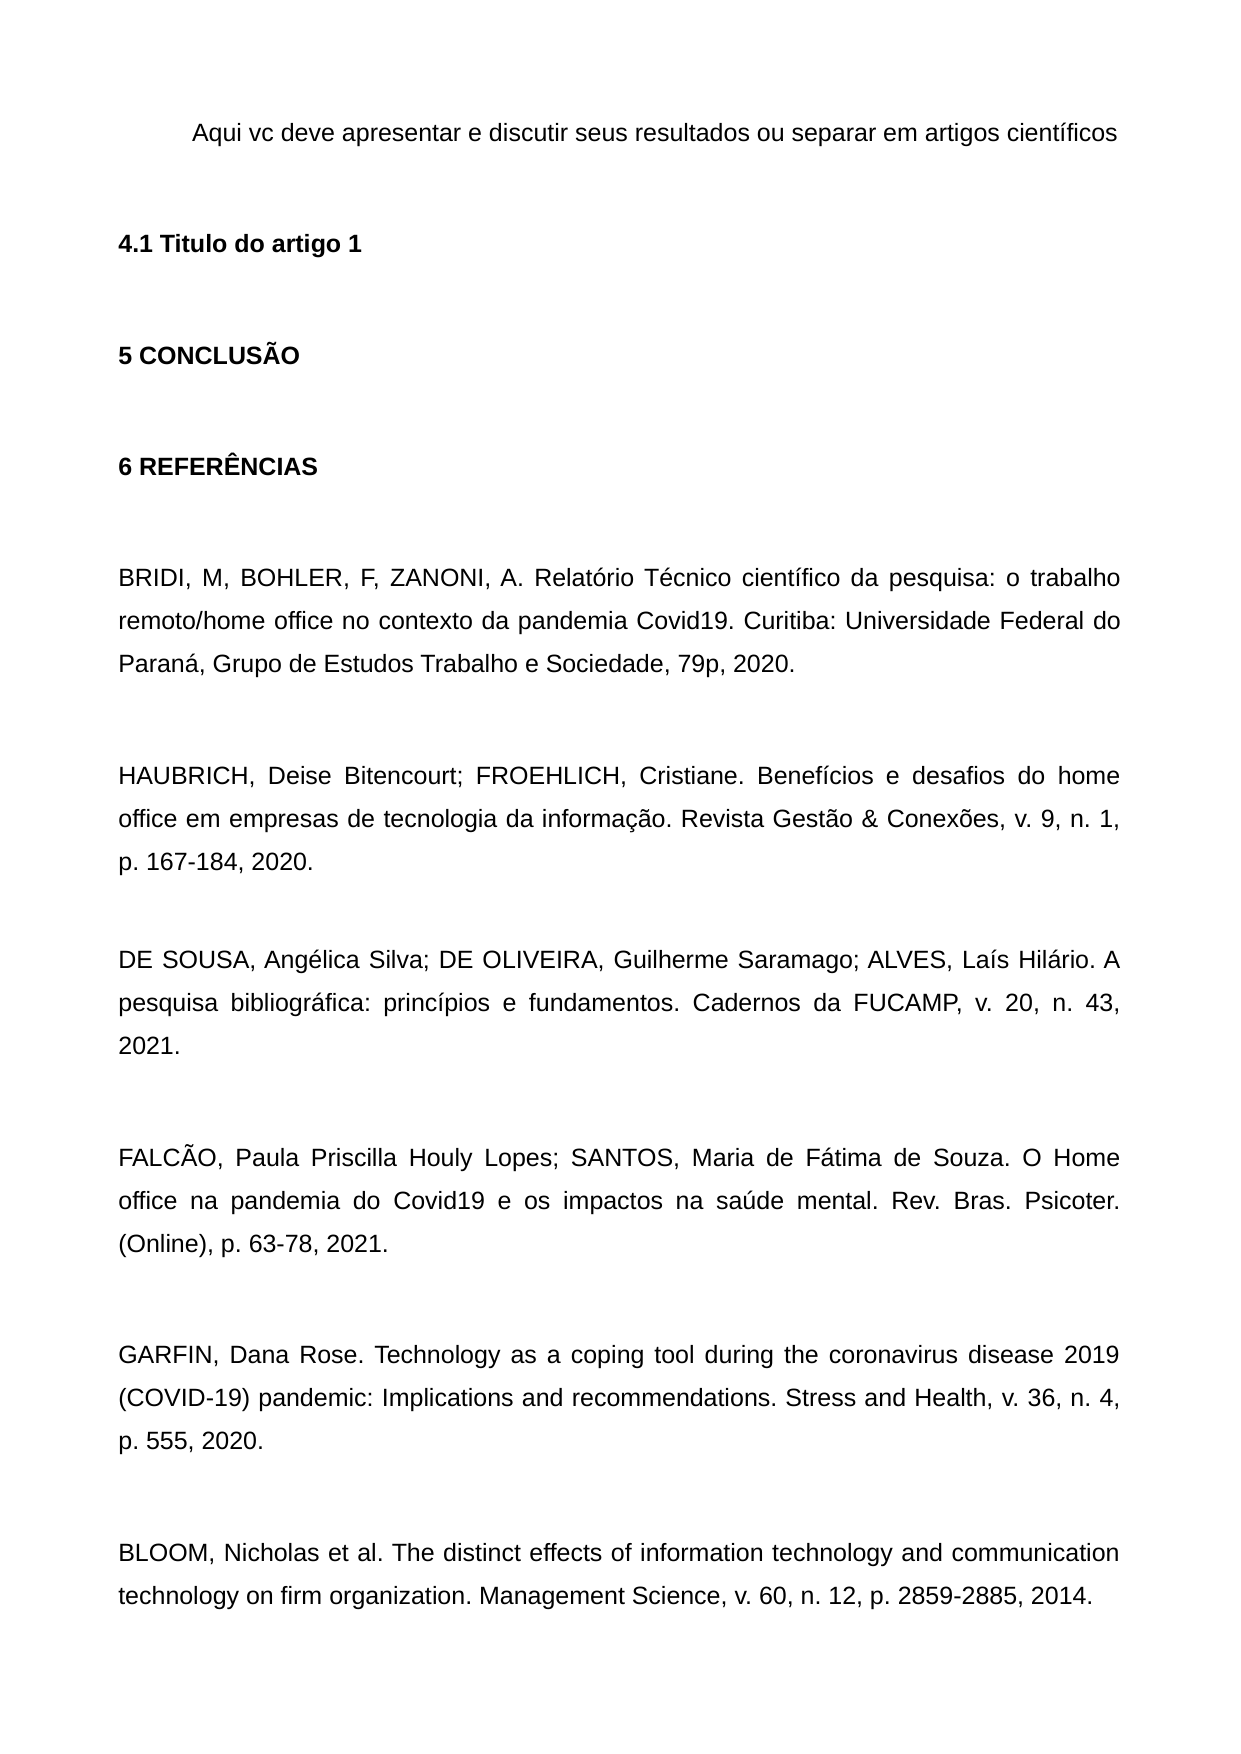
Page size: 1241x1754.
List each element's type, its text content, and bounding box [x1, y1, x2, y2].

text 4.1 Titulo do artigo 1 [118, 229, 1122, 258]
text HAUBRICH, Deise Bitencourt; FROEHLICH, Cristiane. Benefícios e desafios do home office em empresas de tecnologia da informação. Revista Gestão & Conexões, v. 9, n. 1, p. 167-184, 2020. [118, 761, 1122, 876]
text DE SOUSA, Angélica Silva; DE OLIVEIRA, Guilherme Saramago; ALVES, Laís Hilário. A pesquisa bibliográfica: princípios e fundamentos. Cadernos da FUCAMP, v. 20, n. 43, 2021. [118, 945, 1122, 1060]
text 6 REFERÊNCIAS [118, 452, 1122, 481]
text BLOOM, Nicholas et al. The distinct effects of information technology and communication technology on firm organization. Management Science, v. 60, n. 12, p. 2859-2885, 2014. [118, 1537, 1122, 1609]
text Aqui vc deve apresentar e discutir seus resultados ou separar em artigos científicos [118, 118, 1122, 147]
text 5 CONCLUSÃO [118, 341, 1122, 369]
text FALCÃO, Paula Priscilla Houly Lopes; SANTOS, Maria de Fátima de Souza. O Home office na pandemia do Covid19 e os impactos na saúde mental. Rev. Bras. Psicoter.(Online), p. 63-78, 2021. [118, 1142, 1122, 1257]
text GARFIN, Dana Rose. Technology as a coping tool during the coronavirus disease 2019 (COVID‐19) pandemic: Implications and recommendations. Stress and Health, v. 36, n. 4, p. 555, 2020. [118, 1340, 1122, 1455]
text BRIDI, M, BOHLER, F, ZANONI, A. Relatório Técnico científico da pesquisa: o trabalho remoto/home office no contexto da pandemia Covid19. Curitiba: Universidade Federal do Paraná, Grupo de Estudos Trabalho e Sociedade, 79p, 2020. [118, 563, 1122, 678]
